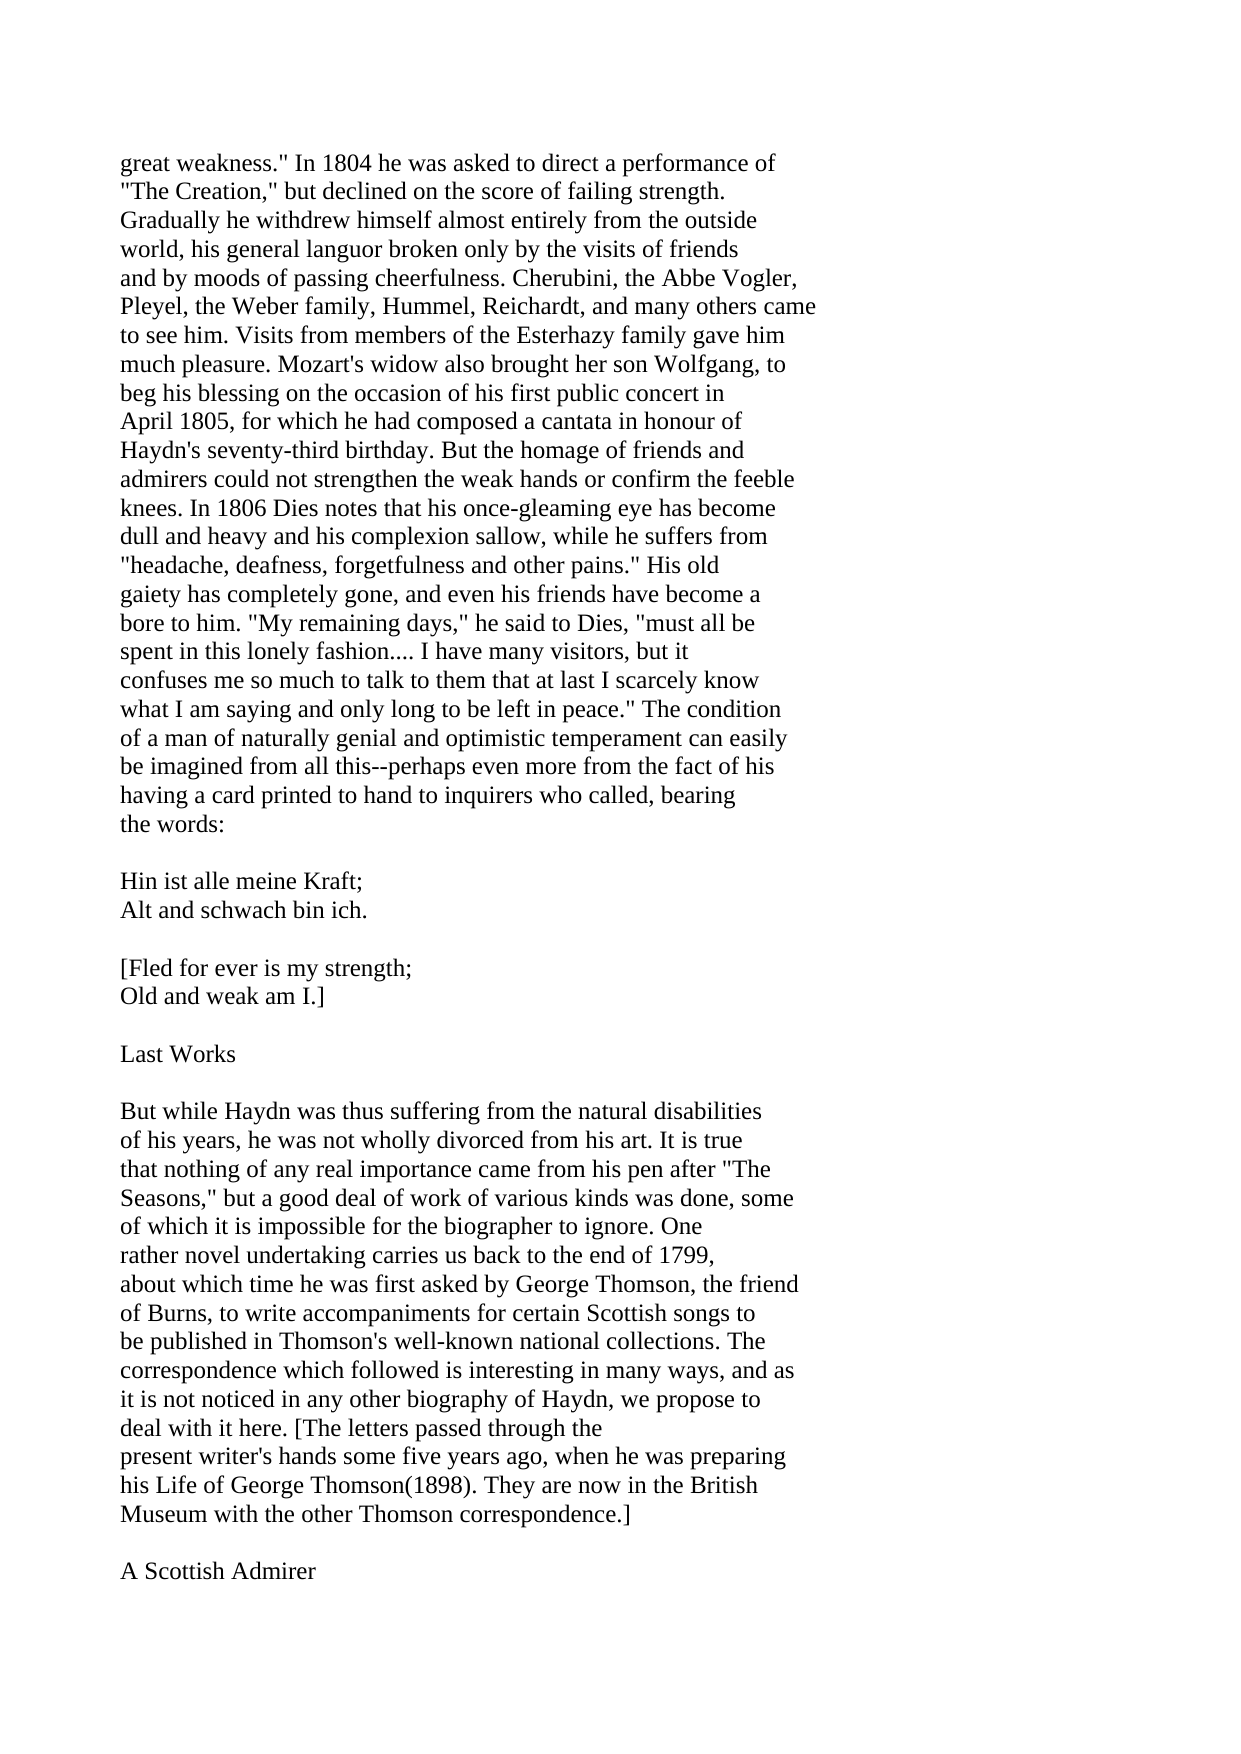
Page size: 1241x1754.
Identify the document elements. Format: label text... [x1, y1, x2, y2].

text knees. In 1806 Dies notes that his once-gleaming eye has become [120, 493, 1120, 521]
text Alt and schwach bin ich. [120, 895, 1120, 924]
text Haydn's seventy-third birthday. But the homage of friends and [120, 435, 1120, 464]
text his Life of George Thomson(1898). They are now in the British [120, 1470, 1120, 1499]
text world, his general languor broken only by the visits of friends [120, 234, 1120, 263]
text what I am saying and only long to be left in peace." The condition [120, 694, 1120, 723]
text to see him. Visits from members of the Esterhazy family gave him [120, 320, 1120, 349]
text and by moods of passing cheerfulness. Cherubini, the Abbe Vogler, [120, 263, 1120, 291]
text "headache, deafness, forgetfulness and other pains." His old [120, 550, 1120, 579]
text the words: [120, 809, 1120, 838]
text of Burns, to write accompaniments for certain Scottish songs to [120, 1298, 1120, 1326]
text spent in this lonely fashion.... I have many visitors, but it [120, 636, 1120, 665]
text bore to him. "My remaining days," he said to Dies, "must all be [120, 608, 1120, 636]
text Last Works [120, 1039, 1120, 1068]
text be published in Thomson's well-known national collections. The [120, 1326, 1120, 1355]
text having a card printed to hand to inquirers who called, bearing [120, 780, 1120, 809]
text dull and heavy and his complexion sallow, while he suffers from [120, 521, 1120, 550]
text that nothing of any real importance came from his pen after "The [120, 1154, 1120, 1183]
text Old and weak am I.] [120, 981, 1120, 1010]
text of which it is impossible for the biographer to ignore. One [120, 1211, 1120, 1240]
text A Scottish Admirer [120, 1556, 1120, 1585]
text correspondence which followed is interesting in many ways, and as [120, 1355, 1120, 1384]
text April 1805, for which he had composed a cantata in honour of [120, 406, 1120, 435]
text Gradually he withdrew himself almost entirely from the outside [120, 205, 1120, 234]
text rather novel undertaking carries us back to the end of 1799, [120, 1240, 1120, 1269]
text [Fled for ever is my strength; [120, 953, 1120, 981]
text Pleyel, the Weber family, Hummel, Reichardt, and many others came [120, 291, 1120, 320]
text Hin ist alle meine Kraft; [120, 866, 1120, 895]
text deal with it here. [The letters passed through the [120, 1413, 1120, 1441]
text present writer's hands some five years ago, when he was preparing [120, 1441, 1120, 1470]
text admirers could not strengthen the weak hands or confirm the feeble [120, 464, 1120, 493]
text confuses me so much to talk to them that at last I scarcely know [120, 665, 1120, 694]
text "The Creation," but declined on the score of failing strength. [120, 176, 1120, 205]
text But while Haydn was thus suffering from the natural disabilities [120, 1096, 1120, 1125]
text about which time he was first asked by George Thomson, the friend [120, 1269, 1120, 1298]
text much pleasure. Mozart's widow also brought her son Wolfgang, to [120, 349, 1120, 378]
text beg his blessing on the occasion of his first public concert in [120, 378, 1120, 406]
text great weakness." In 1804 he was asked to direct a performance of [120, 148, 1120, 176]
text of his years, he was not wholly divorced from his art. It is true [120, 1125, 1120, 1154]
text of a man of naturally genial and optimistic temperament can easily [120, 723, 1120, 751]
text Seasons," but a good deal of work of various kinds was done, some [120, 1183, 1120, 1211]
text it is not noticed in any other biography of Haydn, we propose to [120, 1384, 1120, 1413]
text Museum with the other Thomson correspondence.] [120, 1499, 1120, 1528]
text gaiety has completely gone, and even his friends have become a [120, 579, 1120, 608]
text be imagined from all this--perhaps even more from the fact of his [120, 751, 1120, 780]
